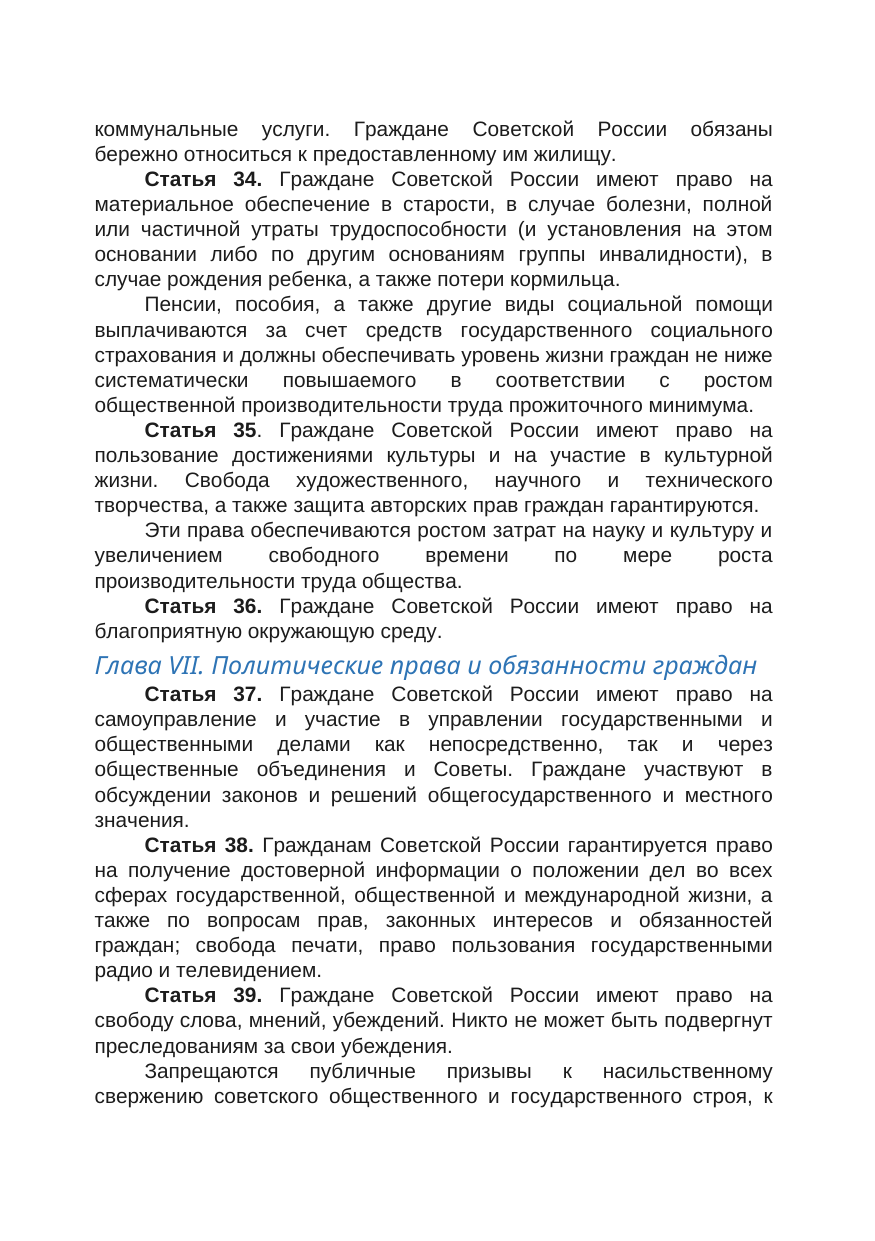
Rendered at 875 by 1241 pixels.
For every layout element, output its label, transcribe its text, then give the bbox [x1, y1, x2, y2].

subtitle Глава VII. Политические права и обязанности граждан [94, 648, 773, 682]
text Статья 35. Граждане Советской России имеют право на пользование достижениями культуры и на участие в культурной жизни. Свобода художественного, научного и технического творчества, а также защита авторских прав граждан гарантируются. [94, 418, 773, 517]
text Запрещаются публичные призывы к насильственному свержению советского общественного и государственного строя, к [94, 1058, 773, 1108]
text Статья 36. Граждане Советской России имеют право на благоприятную окружающую среду. [94, 593, 773, 643]
text Статья 38. Гражданам Советской России гарантируется право на получение достоверной информации о положении дел во всех сферах государственной, общественной и международной жизни, а также по вопросам прав, законных интересов и обязанностей граждан; свобода печати, право пользования государственными радио и телевидением. [94, 833, 773, 982]
text Статья 39. Граждане Советской России имеют право на свободу слова, мнений, убеждений. Никто не может быть подвергнут преследованиям за свои убеждения. [94, 983, 773, 1057]
text Статья 34. Граждане Советской России имеют право на материальное обеспечение в старости, в случае болезни, полной или частичной утраты трудоспособности (и установления на этом основании либо по другим основаниям группы инвалидности), в случае рождения ребенка, а также потери кормильца. [94, 167, 773, 291]
text Пенсии, пособия, а также другие виды социальной помощи выплачиваются за счет средств государственного социального страхования и должны обеспечивать уровень жизни граждан не ниже систематически повышаемого в соответствии с ростом общественной производительности труда прожиточного минимума. [94, 292, 773, 417]
text Статья 37. Граждане Советской России имеют право на самоуправление и участие в управлении государственными и общественными делами как непосредственно, так и через общественные объединения и Советы. Граждане участвуют в обсуждении законов и решений общегосударственного и местного значения. [94, 682, 773, 831]
text коммунальные услуги. Граждане Советской России обязаны бережно относиться к предоставленному им жилищу. [94, 117, 773, 166]
text Эти права обеспечиваются ростом затрат на науку и культуру и увеличением свободного времени по мере роста производительности труда общества. [94, 518, 773, 592]
